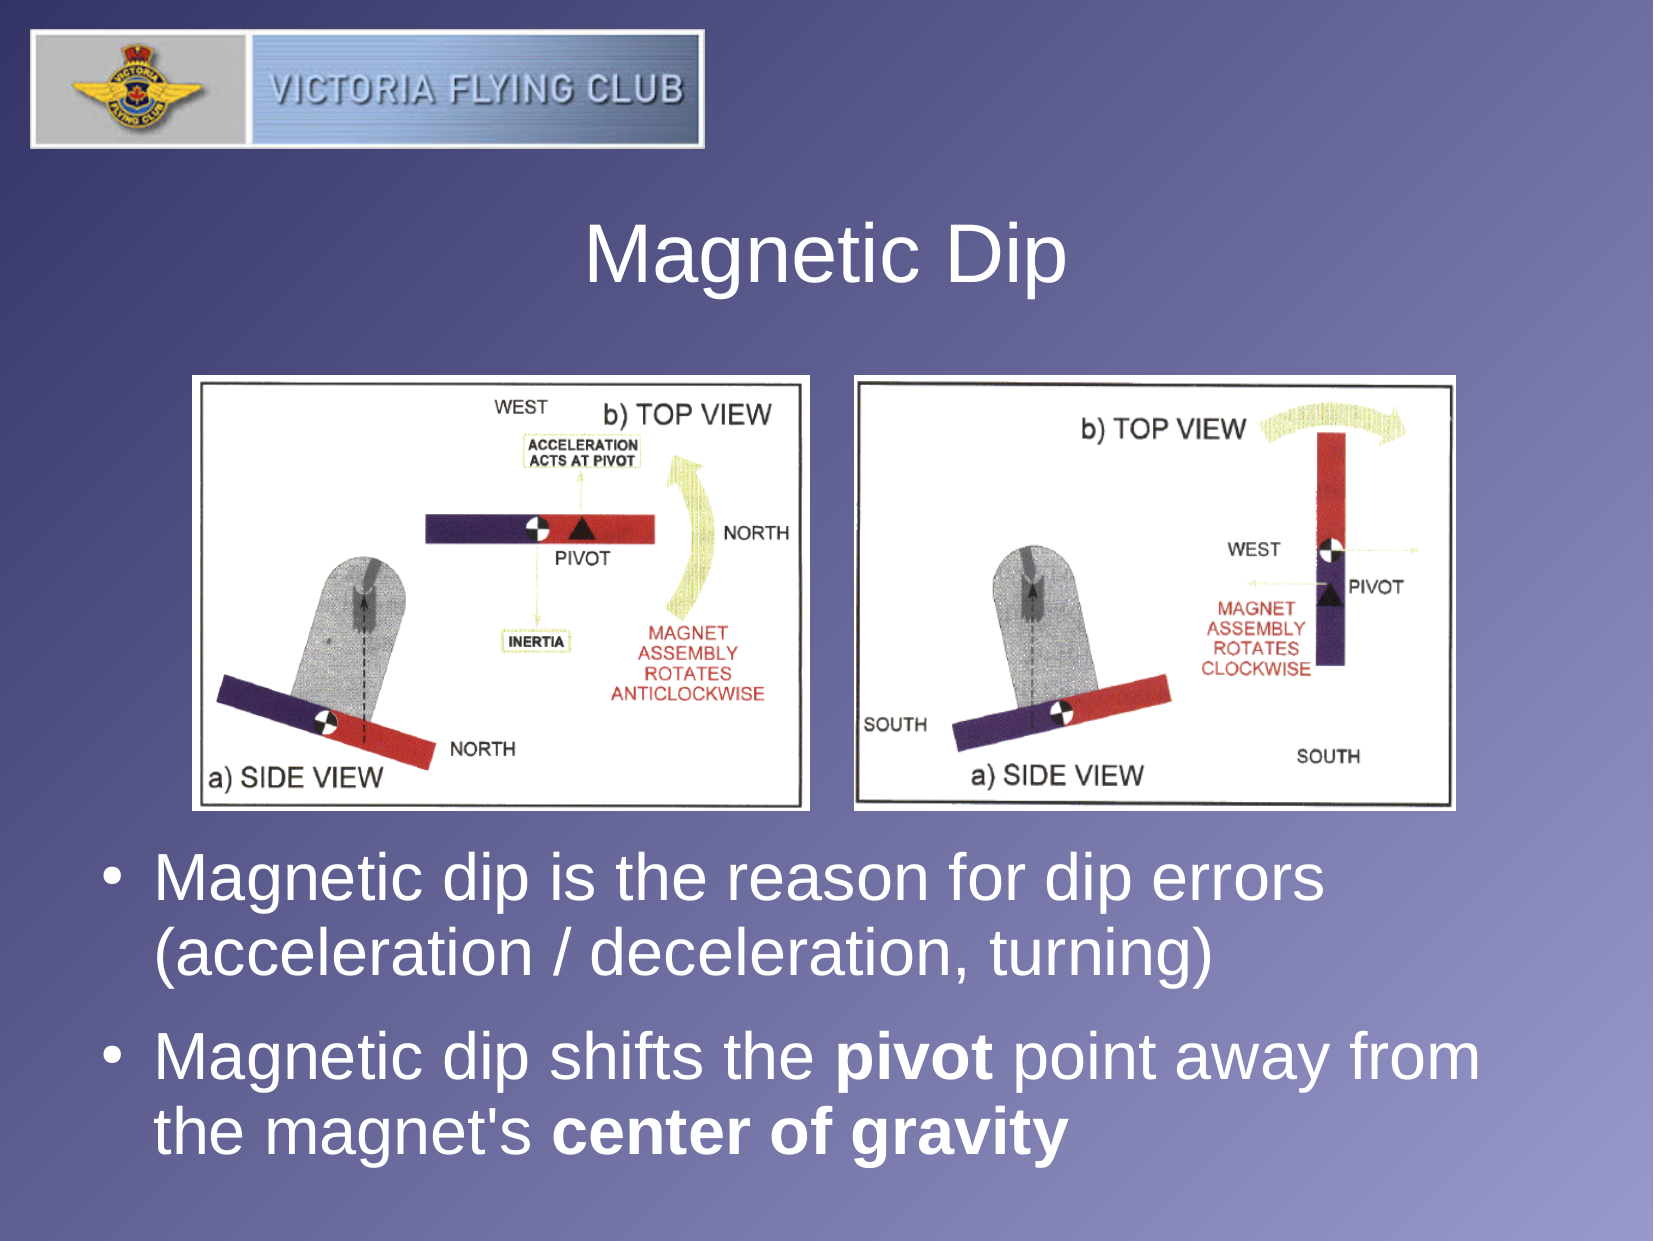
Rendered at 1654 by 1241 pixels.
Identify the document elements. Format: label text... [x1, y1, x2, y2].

list Magnetic dip is the reason for dip errors (acceleration / deceleration, turning) Magnetic dip shifts the pivot point away from the magnet's center of gravity [82, 840, 1571, 1201]
picture [30, 29, 705, 149]
title Magnetic Dip [82, 150, 1571, 358]
picture [192, 375, 810, 811]
picture [854, 375, 1456, 811]
